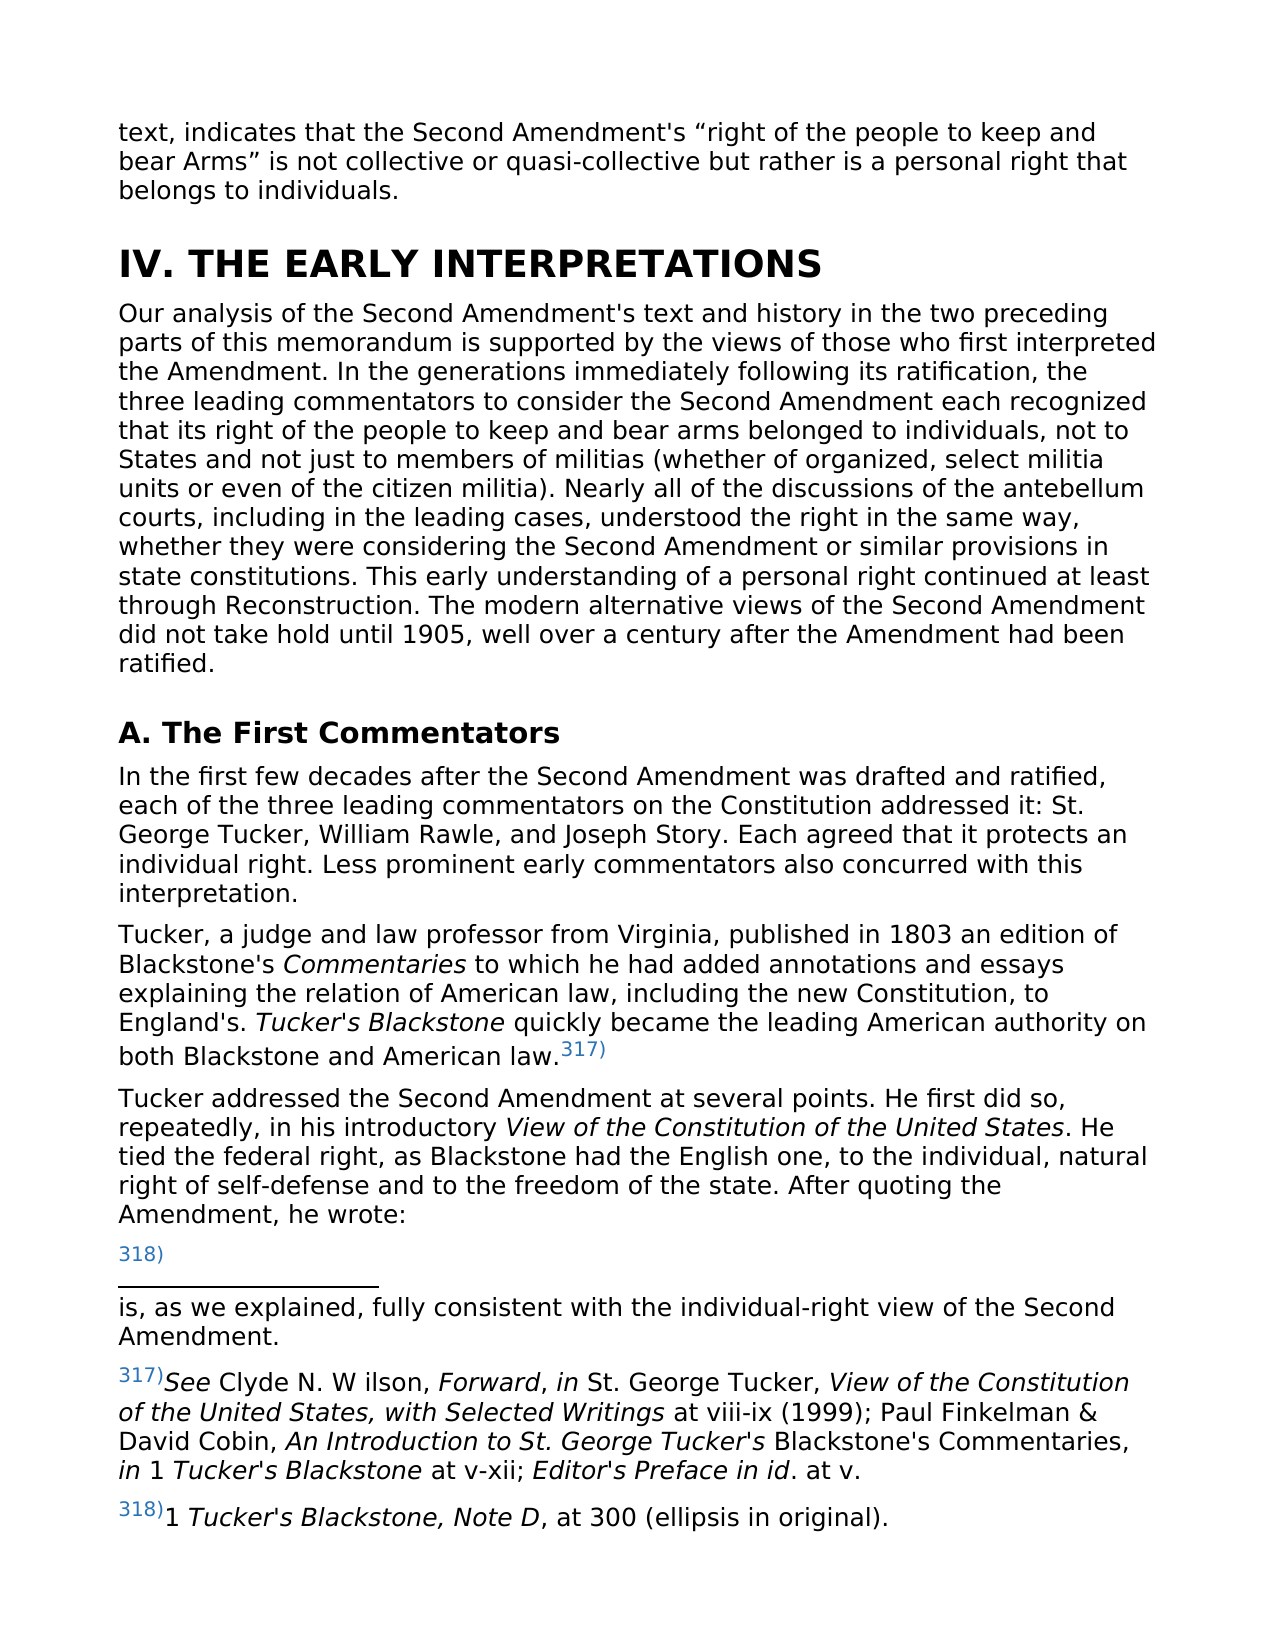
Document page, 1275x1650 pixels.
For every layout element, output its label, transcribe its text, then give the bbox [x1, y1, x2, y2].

text is, as we explained, fully consistent with the individual-right view of the Second Amendment. [118, 1293, 1157, 1351]
text In the first few decades after the Second Amendment was drafted and ratified, each of the three leading commentators on the Constitution addressed it: St. George Tucker, William Rawle, and Joseph Story. Each agreed that it protects an individual right. Less prominent early commentators also concurred with this interpretation. [118, 762, 1157, 908]
text Tucker, a judge and law professor from Virginia, published in 1803 an edition of Blackstone's Commentaries to which he had added annotations and essays explaining the relation of American law, including the new Constitution, to England's. Tucker's Blackstone quickly became the leading American authority on both Blackstone and American law. [118, 921, 1157, 1071]
text Our analysis of the Second Amendment's text and history in the two preceding parts of this memorandum is supported by the views of those who first interpreted the Amendment. In the generations immediately following its ratification, the three leading commentators to consider the Second Amendment each recognized that its right of the people to keep and bear arms belonged to individuals, not to States and not just to members of militias (whether of organized, select militia units or even of the citizen militia). Nearly all of the discussions of the antebellum courts, including in the leading cases, understood the right in the same way, whether they were considering the Second Amendment or similar provisions in state constitutions. This early understanding of a personal right continued at least through Reconstruction. The modern alternative views of the Second Amendment did not take hold until 1905, well over a century after the Amendment had been ratified. [118, 299, 1157, 678]
text 1 Tucker's Blackstone, Note D, at 300 (ellipsis in original). [118, 1498, 1157, 1532]
text Tucker addressed the Second Amendment at several points. He first did so, repeatedly, in his introductory View of the Constitution of the United States. He tied the federal right, as Blackstone had the English one, to the individual, natural right of self-defense and to the freedom of the state. After quoting the Amendment, he wrote: [118, 1084, 1157, 1230]
subtitle A. The First Commentators [118, 716, 1157, 750]
text See Clyde N. W ilson, Forward, in St. George Tucker, View of the Constitution of the United States, with Selected Writings at viii-ix (1999); Paul Finkelman & David Cobin, An Introduction to St. George Tucker's Blackstone's Commentaries, in 1 Tucker's Blackstone at v-xii; Editor's Preface in id. at v. [118, 1364, 1157, 1485]
subtitle IV. THE EARLY INTERPRETATIONS [118, 243, 1157, 287]
text text, indicates that the Second Amendment's “right of the people to keep and bear Arms” is not collective or quasi-collective but rather is a personal right that belongs to individuals. [118, 118, 1157, 206]
